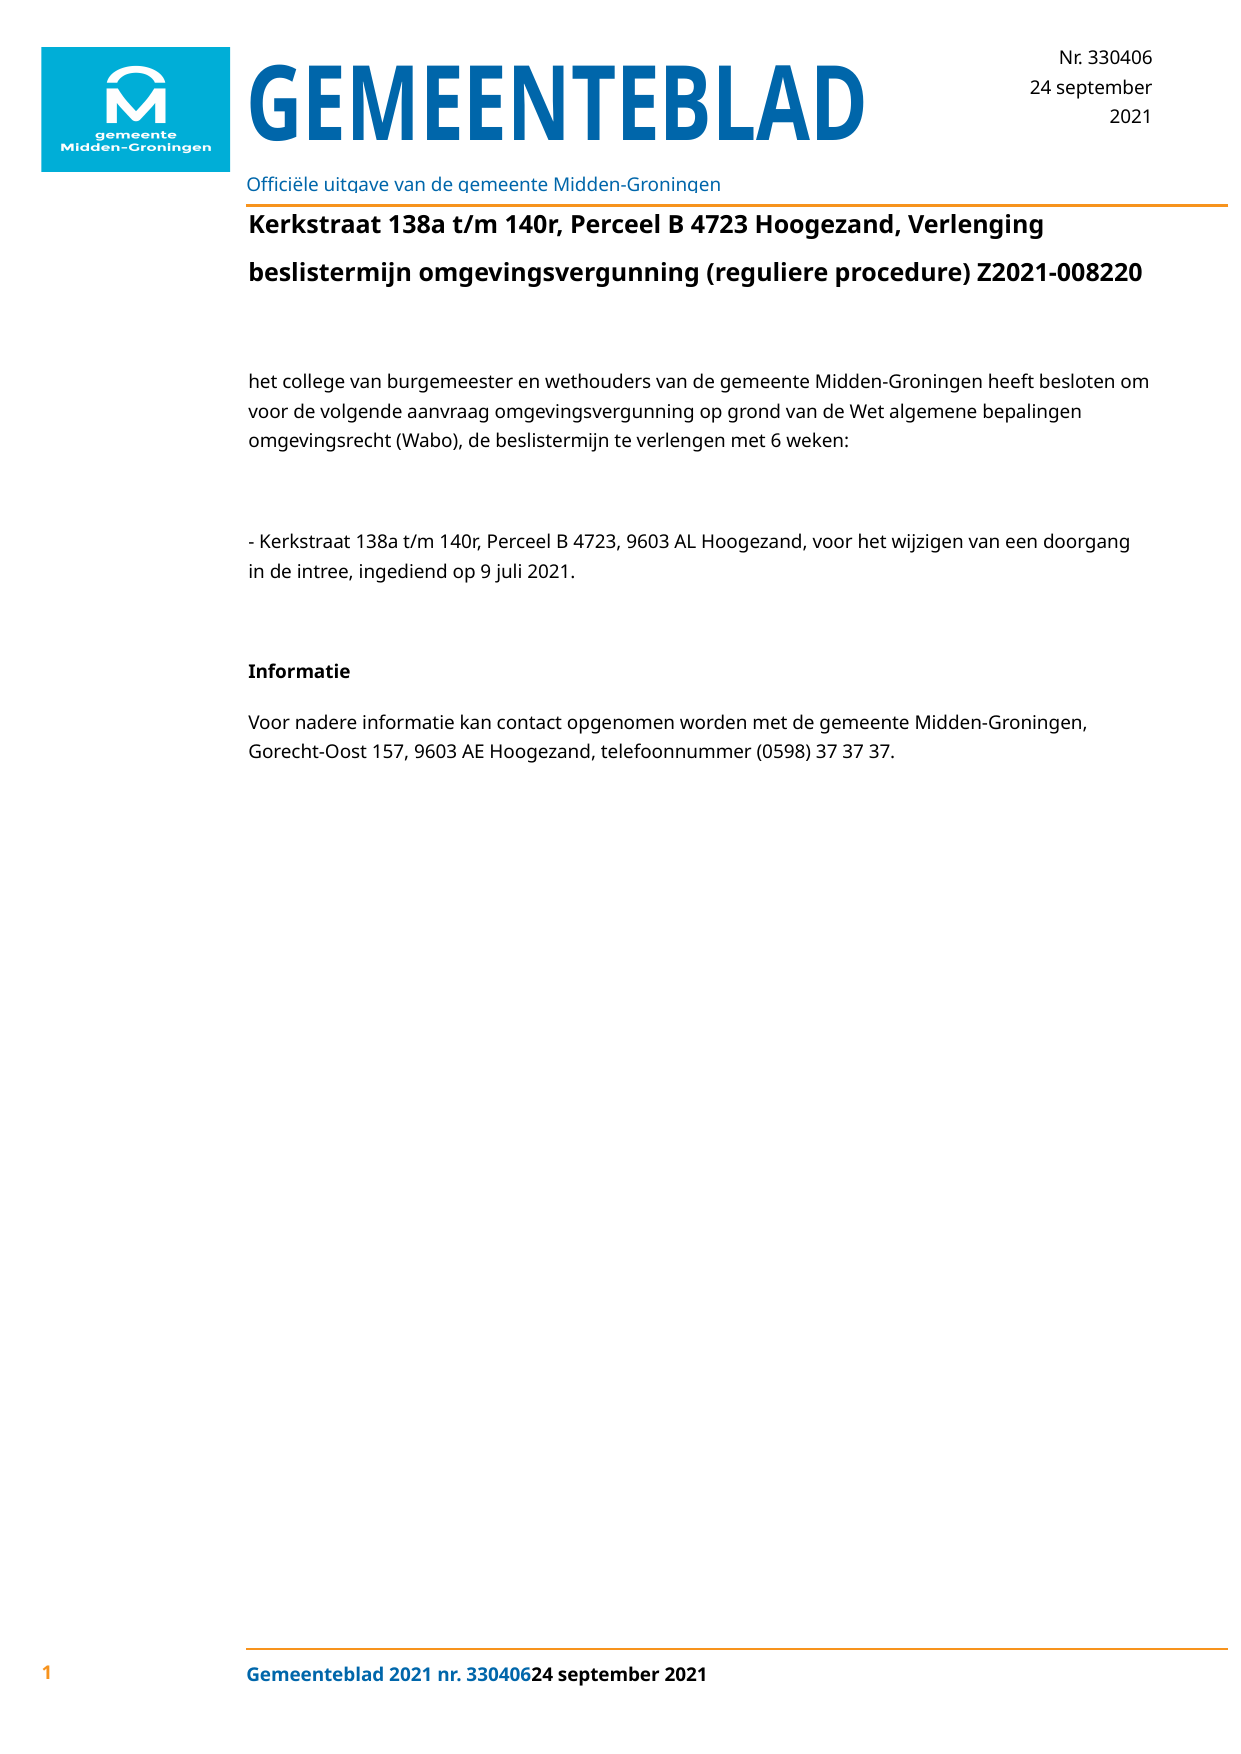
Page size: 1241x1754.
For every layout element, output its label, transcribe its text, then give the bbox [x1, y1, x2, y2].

picture [108, 66, 164, 82]
text Informatie [248, 659, 1152, 684]
picture [184, 146, 190, 153]
picture [107, 89, 165, 122]
text het college van burgemeester en wethouders van de gemeente Midden-Groningen heeft besloten om voor de volgende aanvraag omgevingsvergunning op grond van de Wet algemene bepalingen omgevingsrecht (Wabo), de beslistermijn te verlengen met 6 weken: [248, 368, 1152, 453]
text - Kerkstraat 138a t/m 140r, Perceel B 4723, 9603 AL Hoogezand, voor het wijzigen van een doorgang in de intree, ingediend op 9 juli 2021. [248, 528, 1152, 584]
text Kerkstraat 138a t/m 140r, Perceel B 4723 Hoogezand, Verlenging beslistermijn omgevingsvergunning (reguliere procedure) Z2021-008220 [248, 207, 1152, 288]
text Voor nadere informatie kan contact opgenomen worden met de gemeente Midden-Groningen, Gorecht-Oost 157, 9603 AE Hoogezand, telefoonnummer (0598) 37 37 37. [248, 709, 1152, 764]
